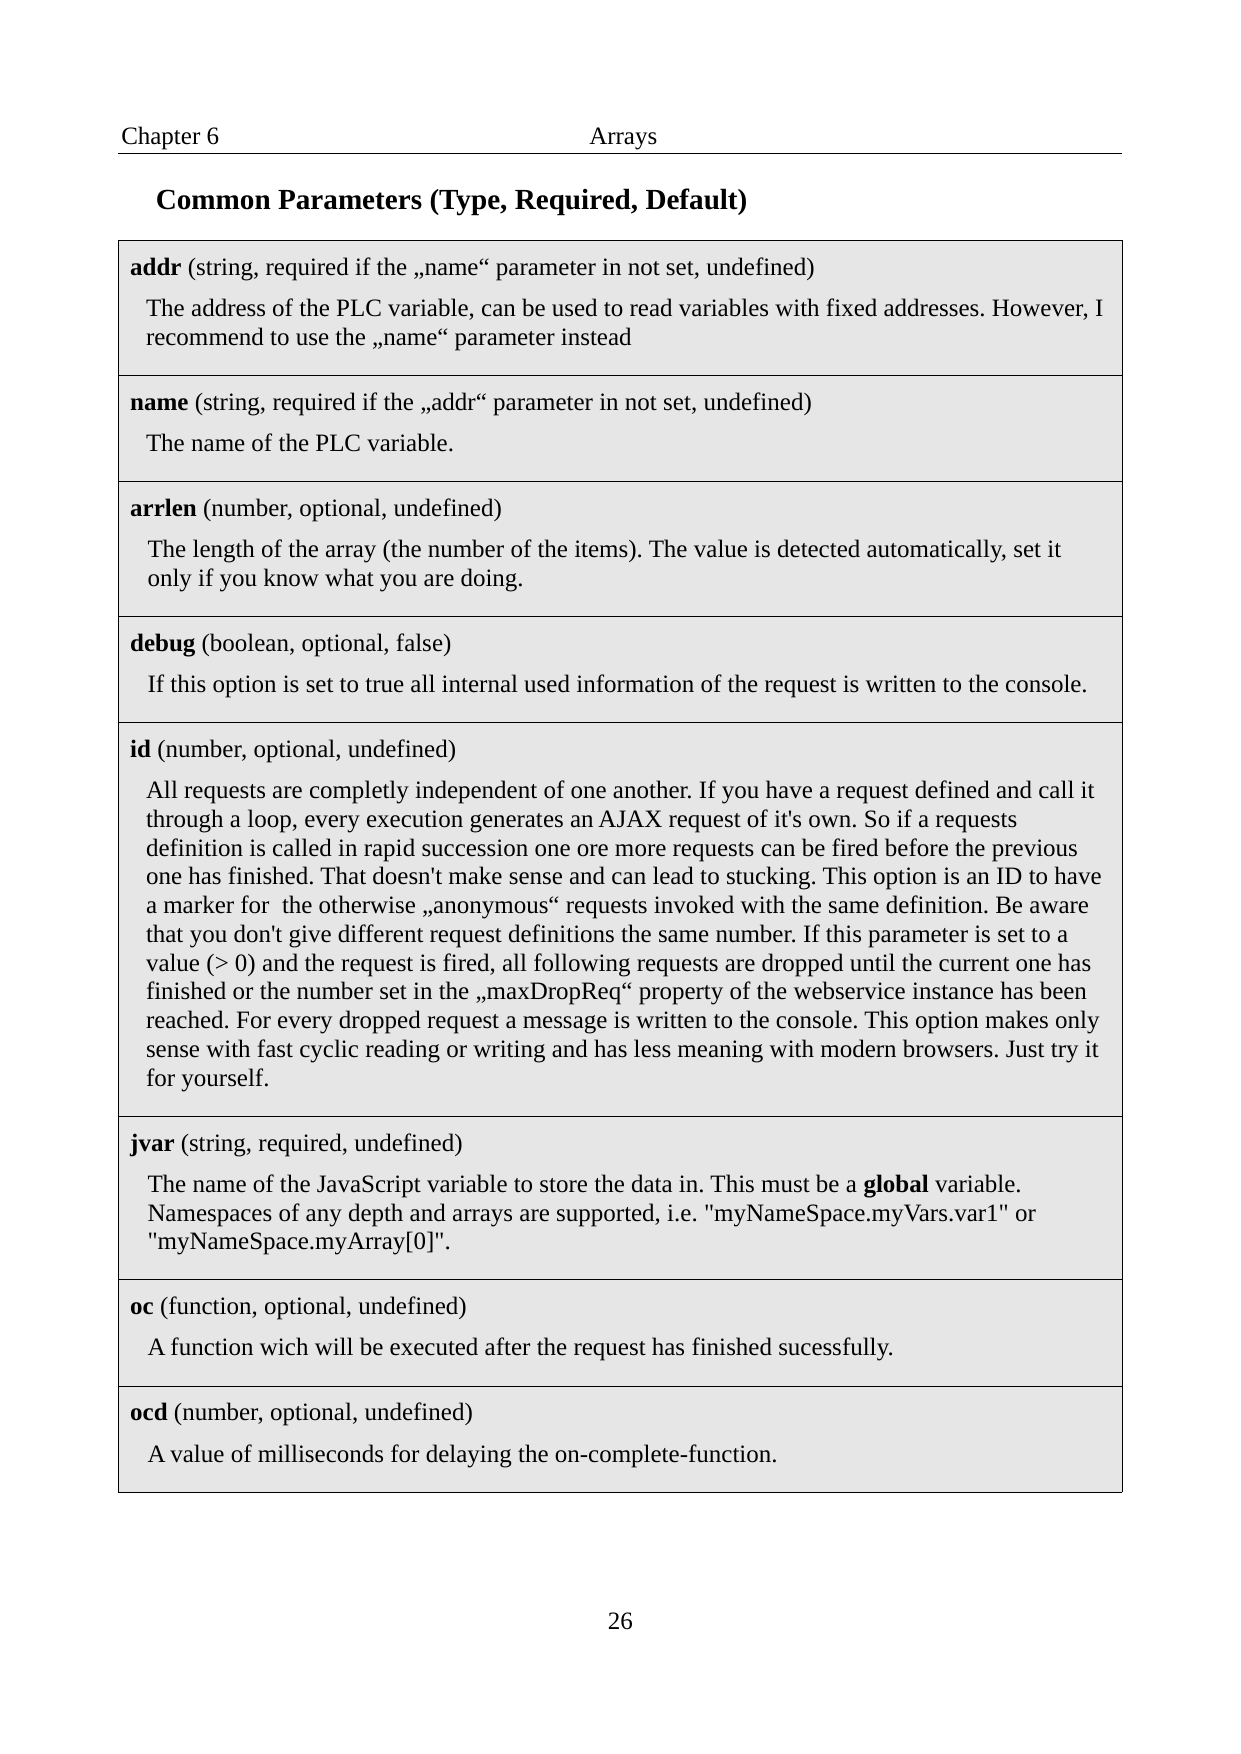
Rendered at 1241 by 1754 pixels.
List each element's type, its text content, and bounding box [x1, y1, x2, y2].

table_cell arrlen (number, optional, undefined) The length of the array (the number of the items). The value is detected automatically, set it only if you know what you are doing. [119, 482, 1122, 616]
table_header addr (string, required if the „name“ parameter in not set, undefined) The address of the PLC variable, can be used to read variables with fixed addresses. However, I recommend to use the „name“ parameter instead [119, 241, 1122, 375]
table_cell name (string, required if the „addr“ parameter in not set, undefined) The name of the PLC variable. [119, 376, 1122, 481]
subtitle Common Parameters (Type, Required, Default) [156, 182, 1122, 216]
table_cell id (number, optional, undefined) All requests are completly independent of one another. If you have a request defined and call it through a loop, every execution generates an AJAX request of it's own. So if a requests definition is called in rapid succession one ore more requests can be fired before the previous one has finished. That doesn't make sense and can lead to stucking. This option is an ID to have a marker for the otherwise „anonymous“ requests invoked with the same definition. Be aware that you don't give different request definitions the same number. If this parameter is set to a value (> 0) and the request is fired, all following requests are dropped until the current one has finished or the number set in the „maxDropReq“ property of the webservice instance has been reached. For every dropped request a message is written to the console. This option makes only sense with fast cyclic reading or writing and has less meaning with modern browsers. Just try it for yourself. [119, 723, 1122, 1116]
table_cell jvar (string, required, undefined) The name of the JavaScript variable to store the data in. This must be a global variable. Namespaces of any depth and arrays are supported, i.e. "myNameSpace.myVars.var1" or "myNameSpace.myArray[0]". [119, 1117, 1122, 1279]
table_cell oc (function, optional, undefined) A function wich will be executed after the request has finished sucessfully. [119, 1280, 1122, 1386]
table_cell debug (boolean, optional, false) If this option is set to true all internal used information of the request is written to the console. [119, 617, 1122, 722]
table_cell ocd (number, optional, undefined) A value of milliseconds for delaying the on-complete-function. [119, 1387, 1122, 1492]
